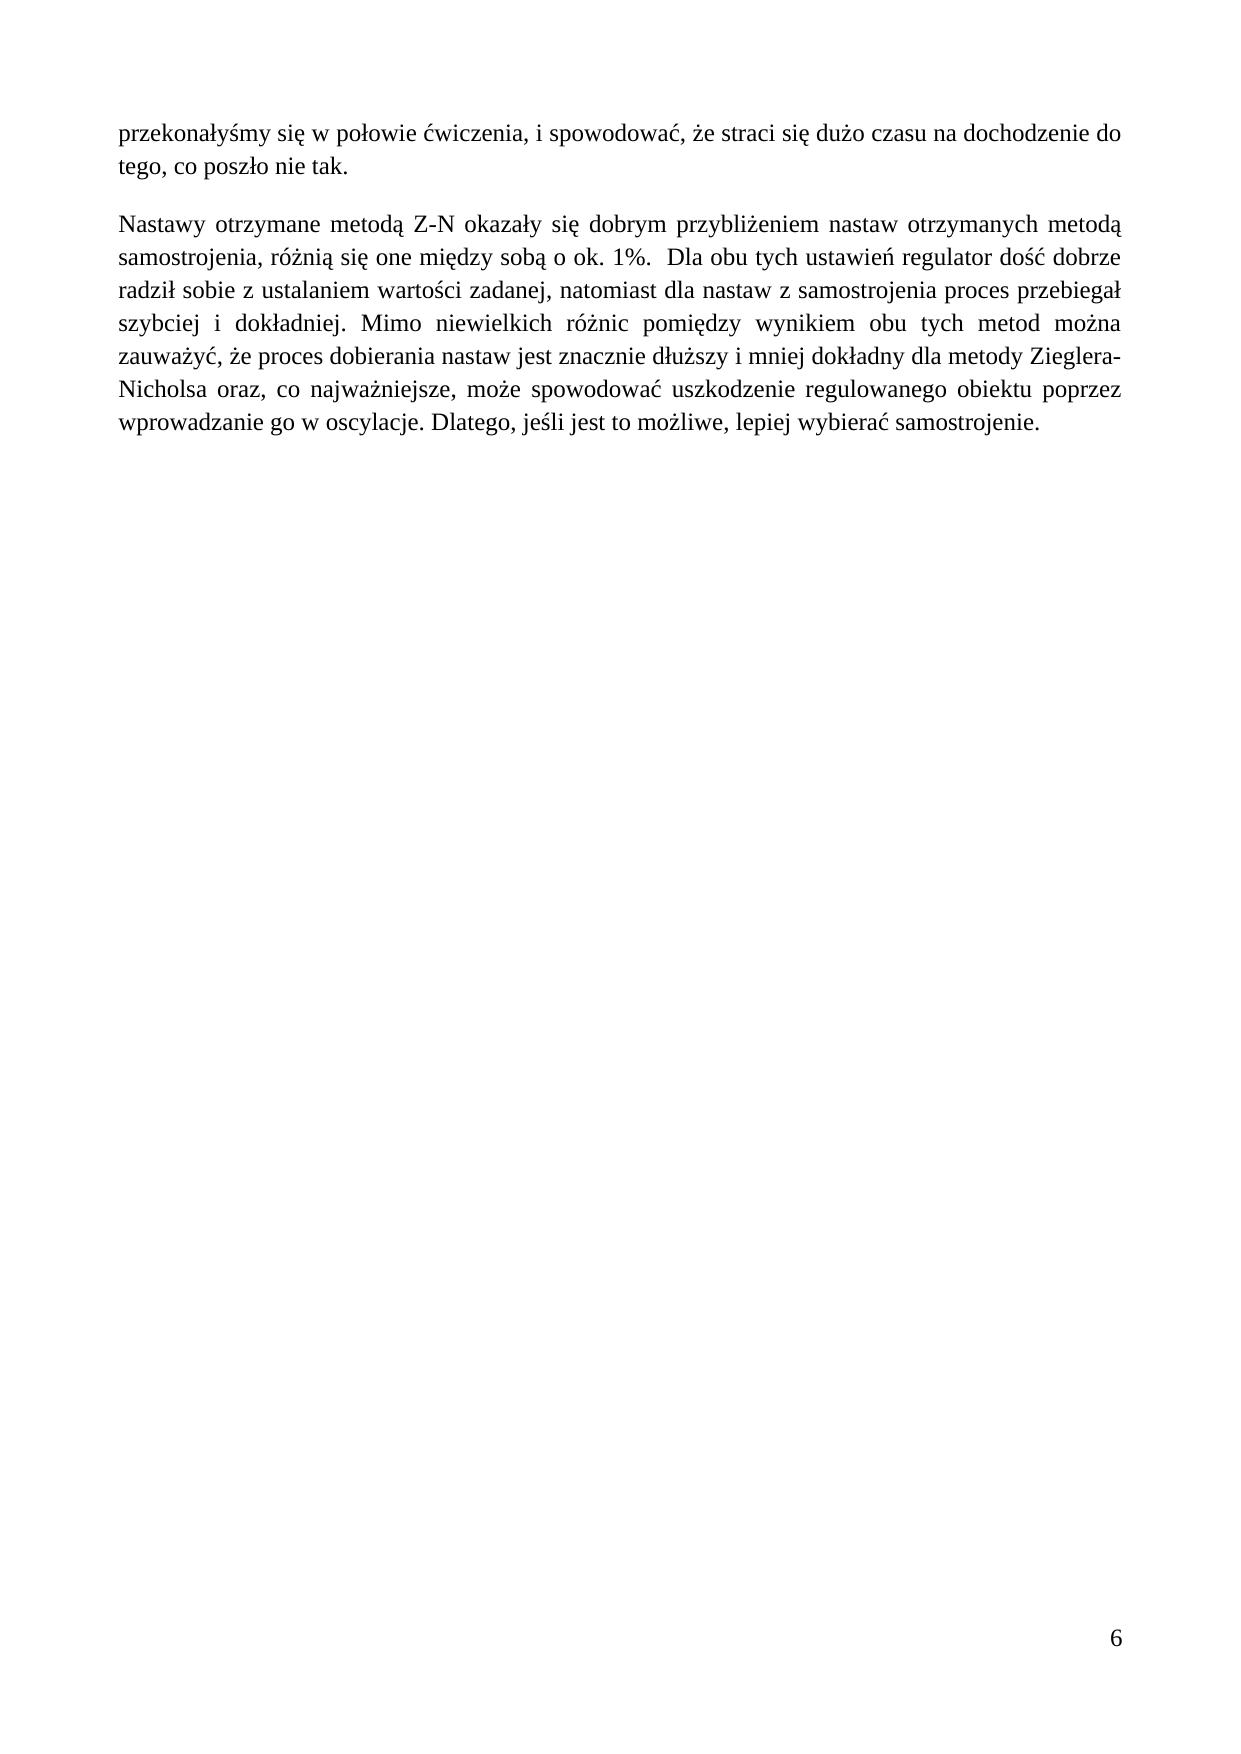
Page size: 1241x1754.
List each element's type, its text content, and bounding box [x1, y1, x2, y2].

text Nastawy otrzymane metodą Z-N okazały się dobrym przybliżeniem nastaw otrzymanych metodą samostrojenia, różnią się one między sobą o ok. 1%. Dla obu tych ustawień regulator dość dobrze radził sobie z ustalaniem wartości zadanej, natomiast dla nastaw z samostrojenia proces przebiegał szybciej i dokładniej. Mimo niewielkich różnic pomiędzy wynikiem obu tych metod można zauważyć, że proces dobierania nastaw jest znacznie dłuższy i mniej dokładny dla metody Zieglera-Nicholsa oraz, co najważniejsze, może spowodować uszkodzenie regulowanego obiektu poprzez wprowadzanie go w oscylacje. Dlatego, jeśli jest to możliwe, lepiej wybierać samostrojenie. [118, 209, 1122, 436]
text przekonałyśmy się w połowie ćwiczenia, i spowodować, że straci się dużo czasu na dochodzenie do tego, co poszło nie tak. [118, 118, 1122, 180]
